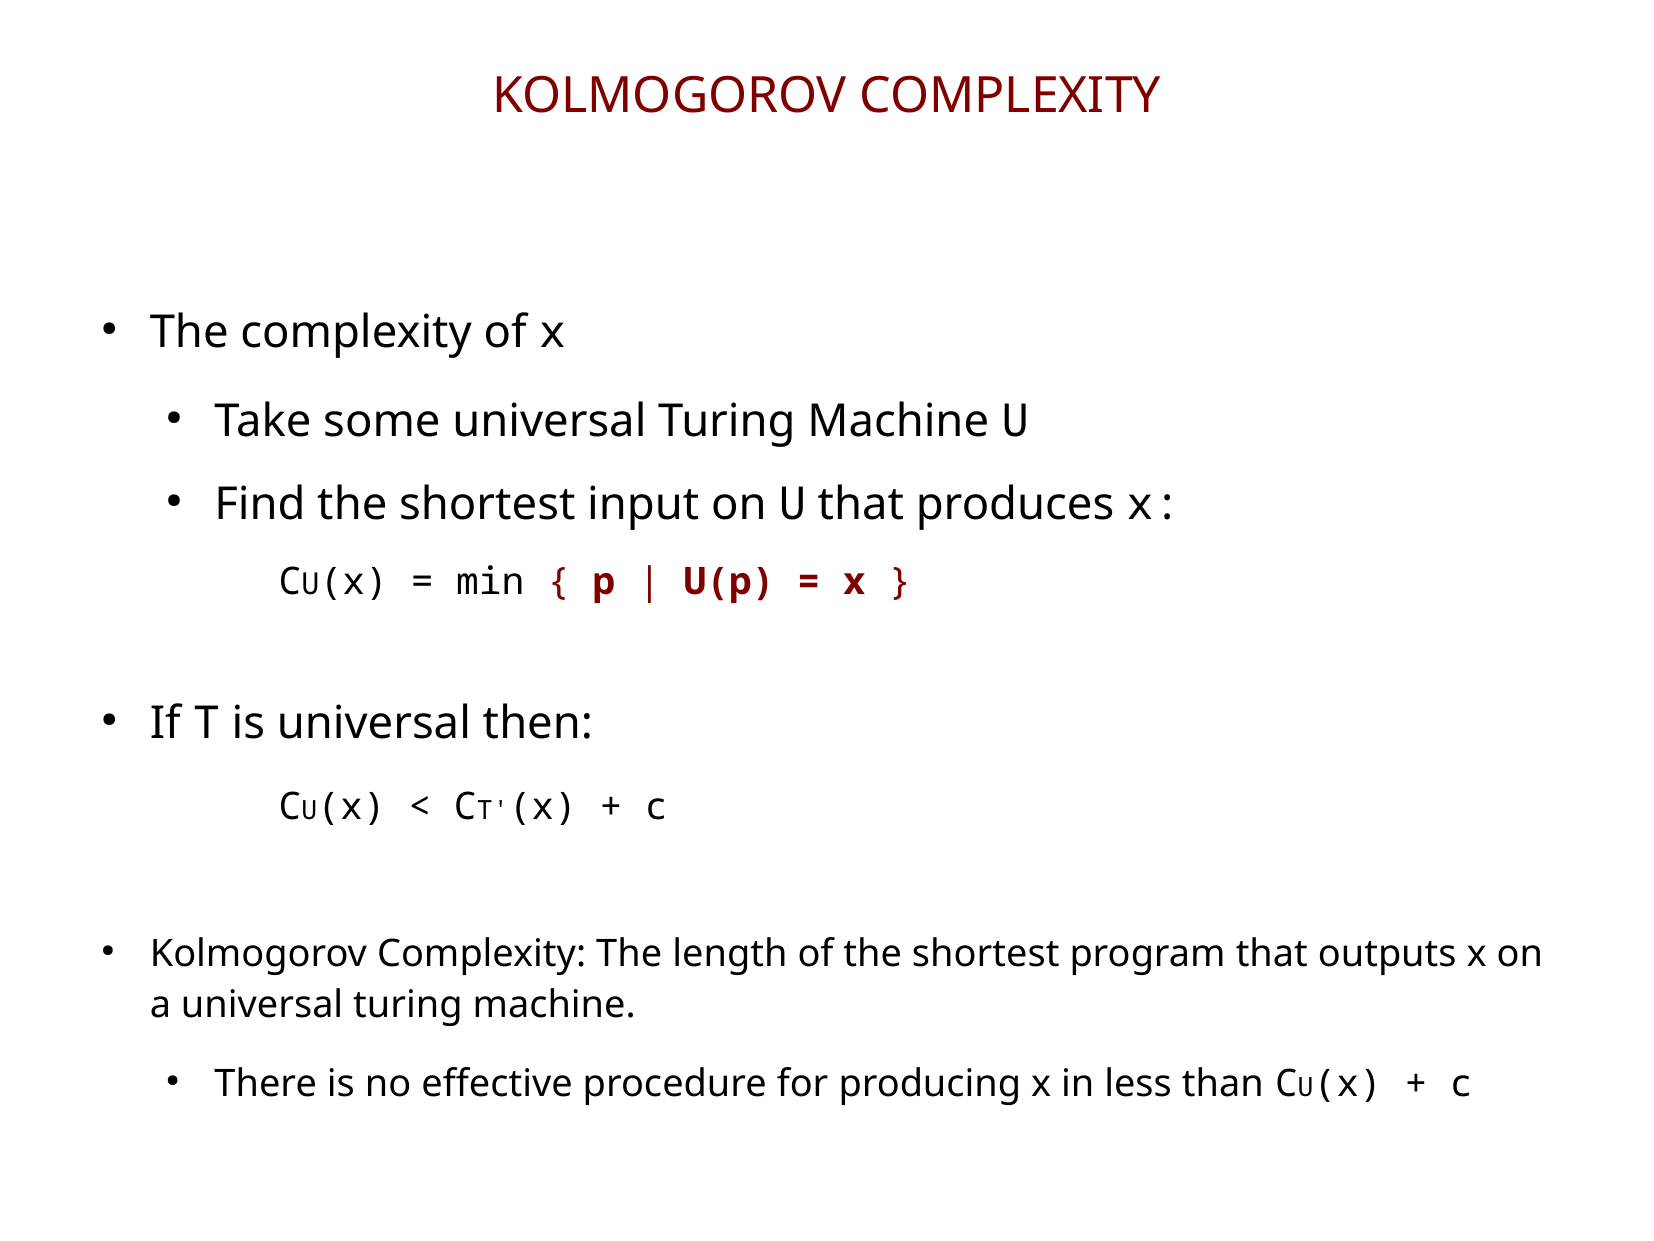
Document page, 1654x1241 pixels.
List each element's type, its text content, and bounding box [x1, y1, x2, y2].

list The complexity of x Take some universal Turing Machine U Find the shortest input on U that produces x: CU(x) = min { p | U(p) = x } If T is universal then: CU(x) < CT'(x) + c Kolmogorov Complexity: The length of the shortest program that outputs x on a universal turing machine. There is no effective procedure for producing x in less than CU(x) + c [85, 298, 1574, 1118]
title KOLMOGOROV COMPLEXITY [82, 64, 1571, 123]
